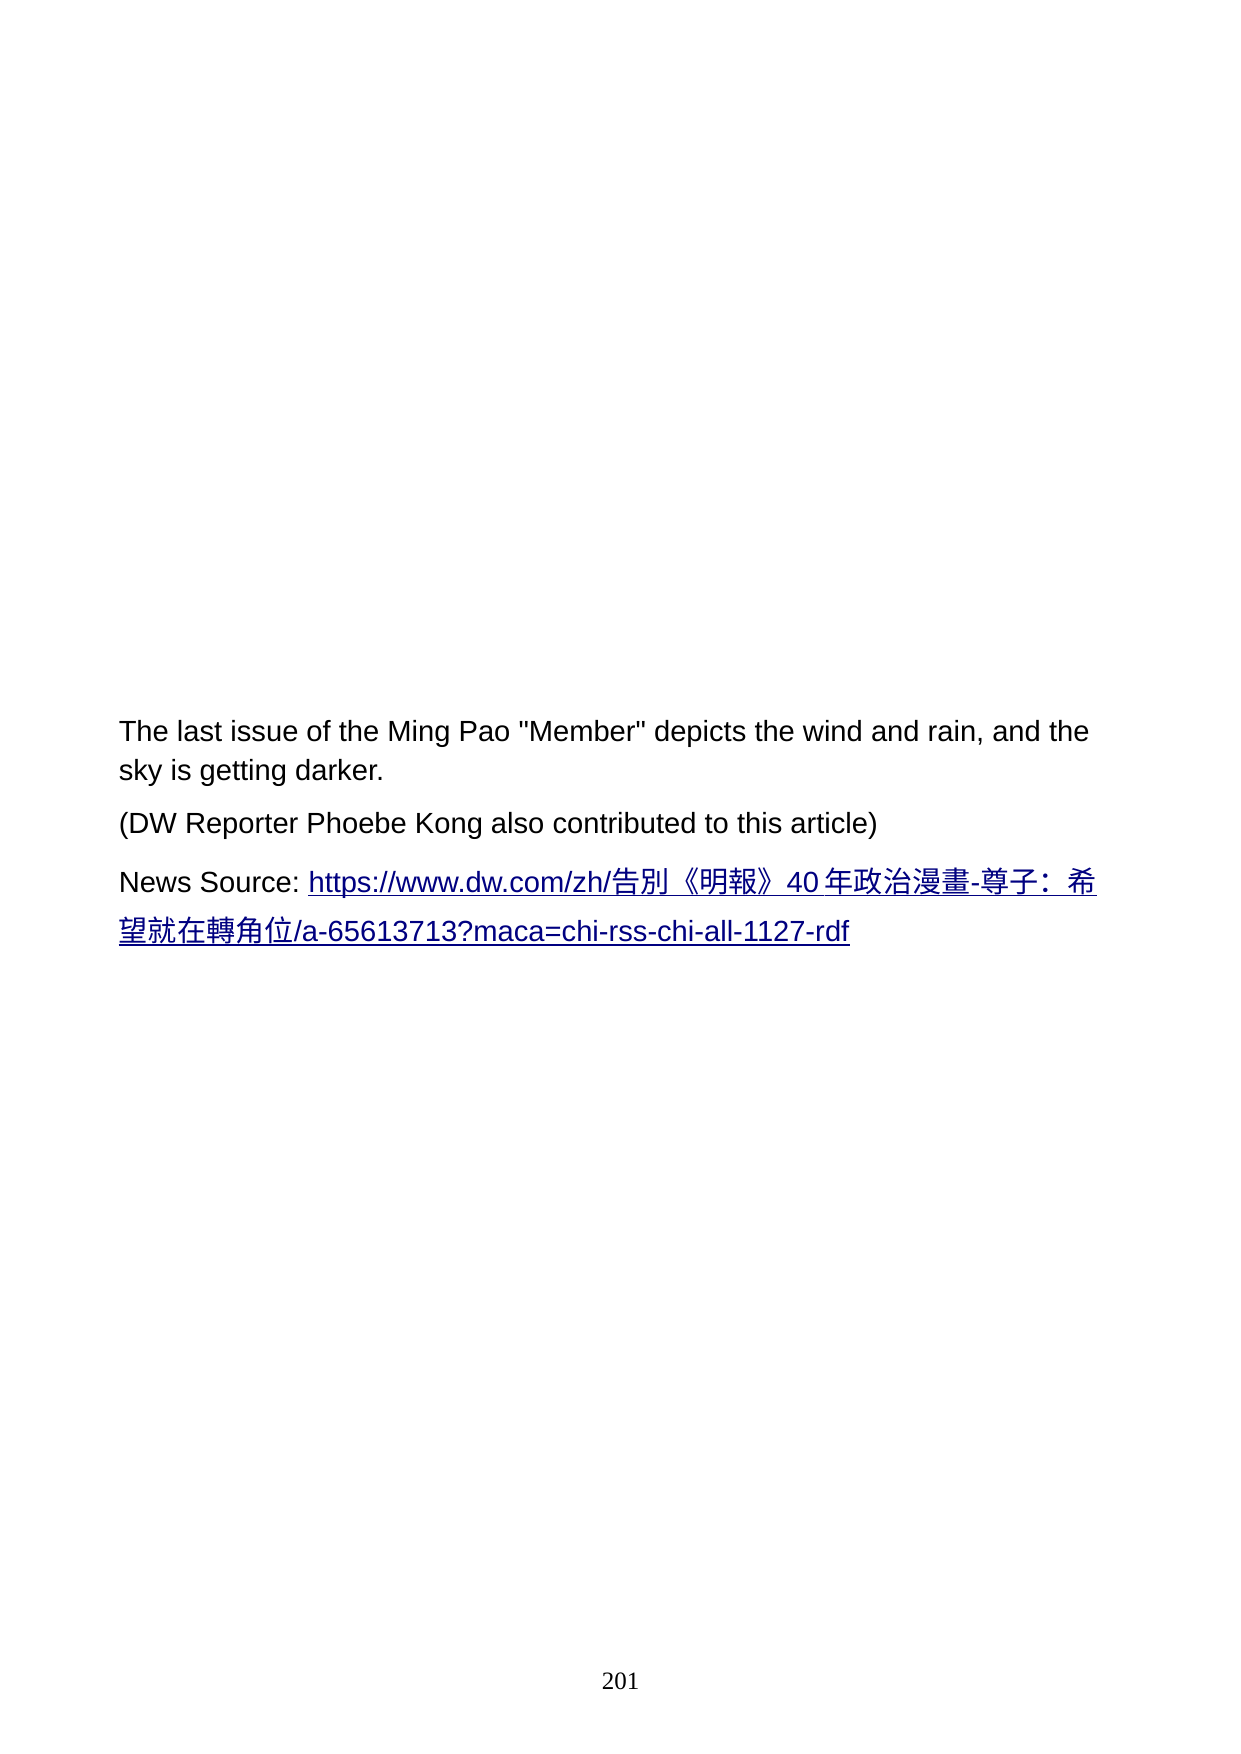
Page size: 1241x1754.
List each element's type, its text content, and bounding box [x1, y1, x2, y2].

text (DW Reporter Phoebe Kong also contributed to this article) [118, 806, 1122, 839]
text The last issue of the Ming Pao "Member" depicts the wind and rain, and the sky is getting darker. [118, 118, 1122, 786]
text News Source: https://www.dw.com/zh/告別《明報》40年政治漫畫-尊子：希望就在轉角位/a-65613713?maca=chi-rss-chi-all-1127-rdf [118, 859, 1122, 950]
